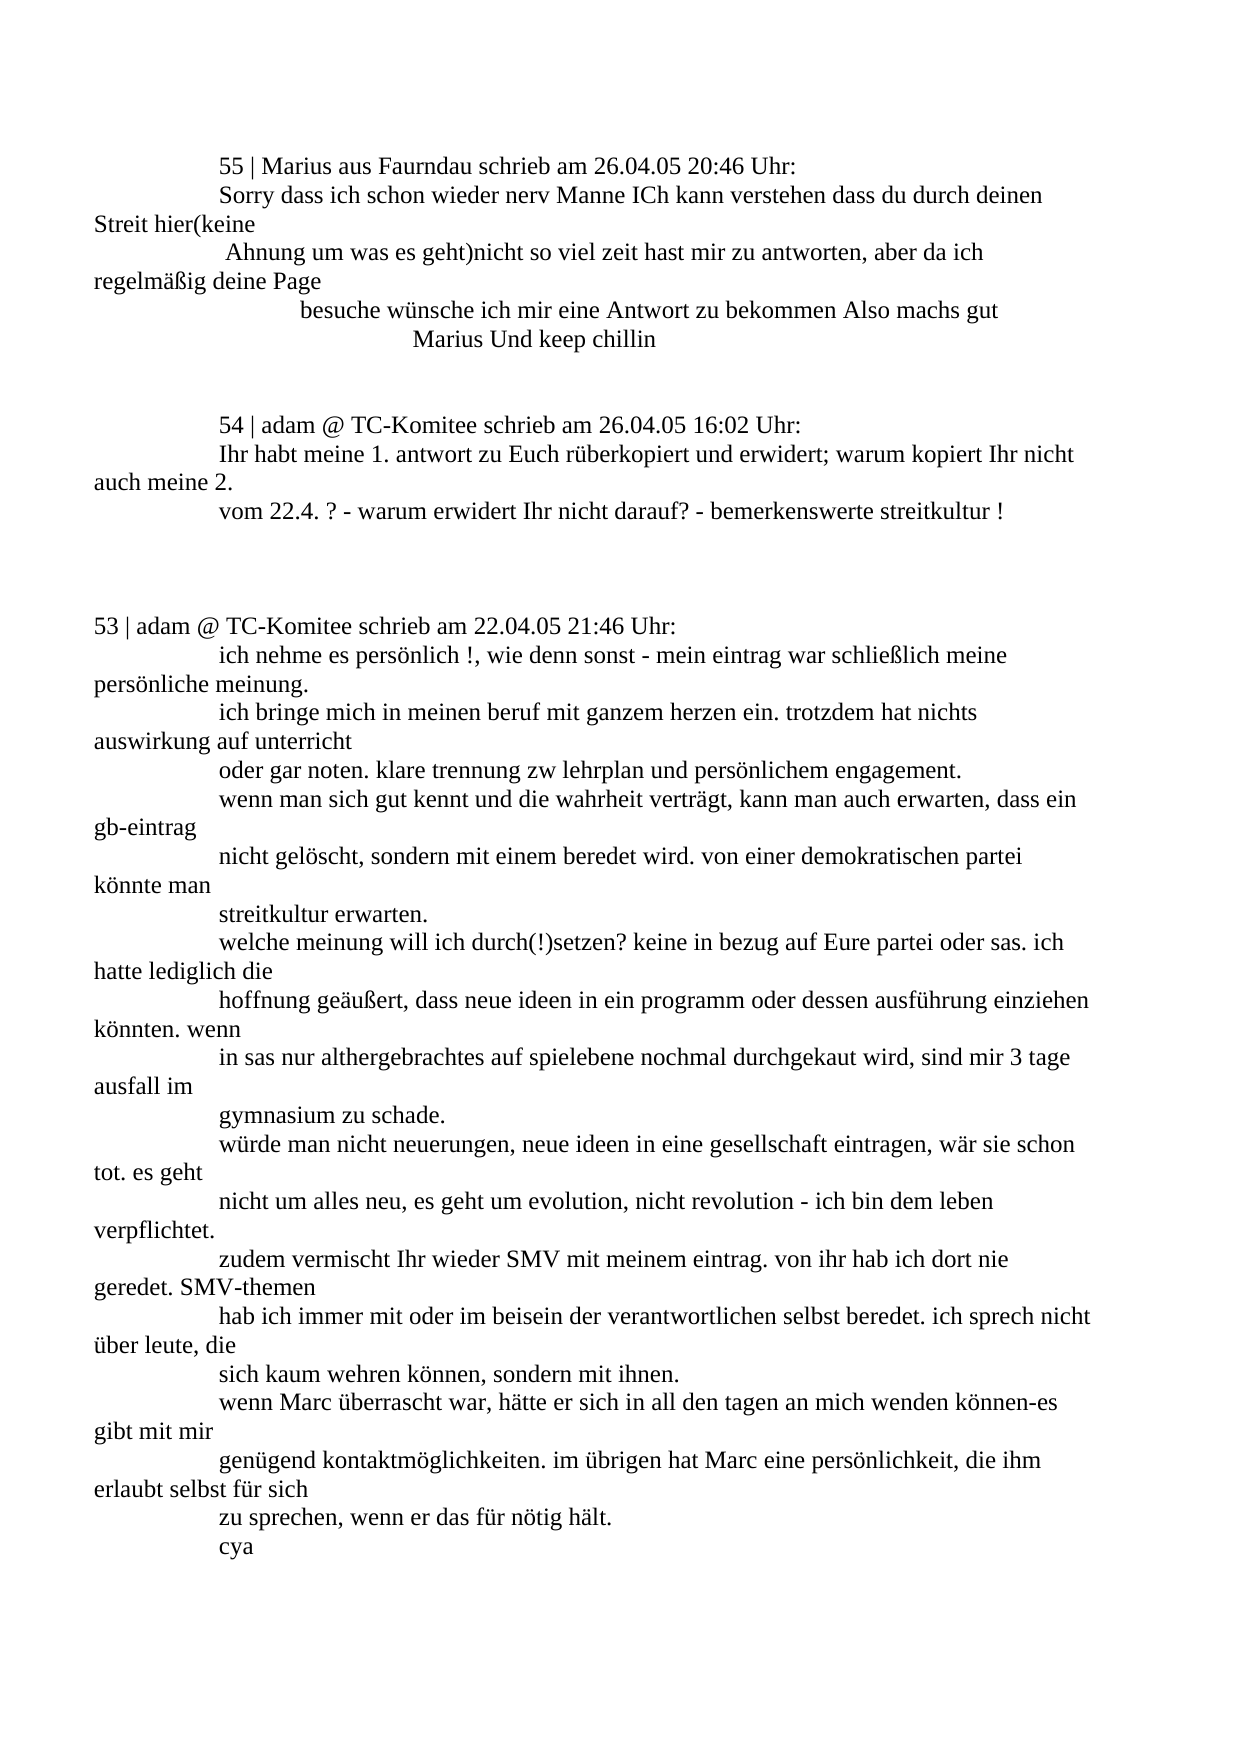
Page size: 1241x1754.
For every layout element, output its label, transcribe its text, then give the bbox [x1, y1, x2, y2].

text 54 | adam @ TC-Komitee schrieb am 26.04.05 16:02 Uhr: [94, 410, 1092, 439]
text besuche wünsche ich mir eine Antwort zu bekommen Also machs gut [94, 295, 1092, 324]
text vom 22.4. ? - warum erwidert Ihr nicht darauf? - bemerkenswerte streitkultur ! [94, 496, 1092, 525]
text cya [94, 1531, 1092, 1560]
text zudem vermischt Ihr wieder SMV mit meinem eintrag. von ihr hab ich dort nie geredet. SMV-themen [94, 1244, 1092, 1301]
text in sas nur althergebrachtes auf spielebene nochmal durchgekaut wird, sind mir 3 tage ausfall im [94, 1042, 1092, 1100]
text hab ich immer mit oder im beisein der verantwortlichen selbst beredet. ich sprech nicht über leute, die [94, 1301, 1092, 1359]
text Ahnung um was es geht)nicht so viel zeit hast mir zu antworten, aber da ich regelmäßig deine Page [94, 237, 1092, 295]
text 53 | adam @ TC-Komitee schrieb am 22.04.05 21:46 Uhr: [94, 611, 1092, 640]
text gymnasium zu schade. [94, 1100, 1092, 1129]
text würde man nicht neuerungen, neue ideen in eine gesellschaft eintragen, wär sie schon tot. es geht [94, 1129, 1092, 1186]
text zu sprechen, wenn er das für nötig hält. [94, 1502, 1092, 1531]
text wenn man sich gut kennt und die wahrheit verträgt, kann man auch erwarten, dass ein gb-eintrag [94, 784, 1092, 841]
text oder gar noten. klare trennung zw lehrplan und persönlichem engagement. [94, 755, 1092, 784]
text Marius Und keep chillin [94, 324, 1092, 352]
text 55 | Marius aus Faurndau schrieb am 26.04.05 20:46 Uhr: [94, 151, 1092, 180]
text ich bringe mich in meinen beruf mit ganzem herzen ein. trotzdem hat nichts auswirkung auf unterricht [94, 697, 1092, 755]
text sich kaum wehren können, sondern mit ihnen. [94, 1359, 1092, 1387]
text ich nehme es persönlich !, wie denn sonst - mein eintrag war schließlich meine persönliche meinung. [94, 640, 1092, 697]
text welche meinung will ich durch(!)setzen? keine in bezug auf Eure partei oder sas. ich hatte lediglich die [94, 927, 1092, 985]
text streitkultur erwarten. [94, 899, 1092, 927]
text nicht um alles neu, es geht um evolution, nicht revolution - ich bin dem leben verpflichtet. [94, 1186, 1092, 1244]
text wenn Marc überrascht war, hätte er sich in all den tagen an mich wenden können-es gibt mit mir [94, 1387, 1092, 1445]
text Sorry dass ich schon wieder nerv Manne ICh kann verstehen dass du durch deinen Streit hier(keine [94, 180, 1092, 237]
text hoffnung geäußert, dass neue ideen in ein programm oder dessen ausführung einziehen könnten. wenn [94, 985, 1092, 1042]
text Ihr habt meine 1. antwort zu Euch rüberkopiert und erwidert; warum kopiert Ihr nicht auch meine 2. [94, 439, 1092, 496]
text genügend kontaktmöglichkeiten. im übrigen hat Marc eine persönlichkeit, die ihm erlaubt selbst für sich [94, 1445, 1092, 1502]
text nicht gelöscht, sondern mit einem beredet wird. von einer demokratischen partei könnte man [94, 841, 1092, 899]
